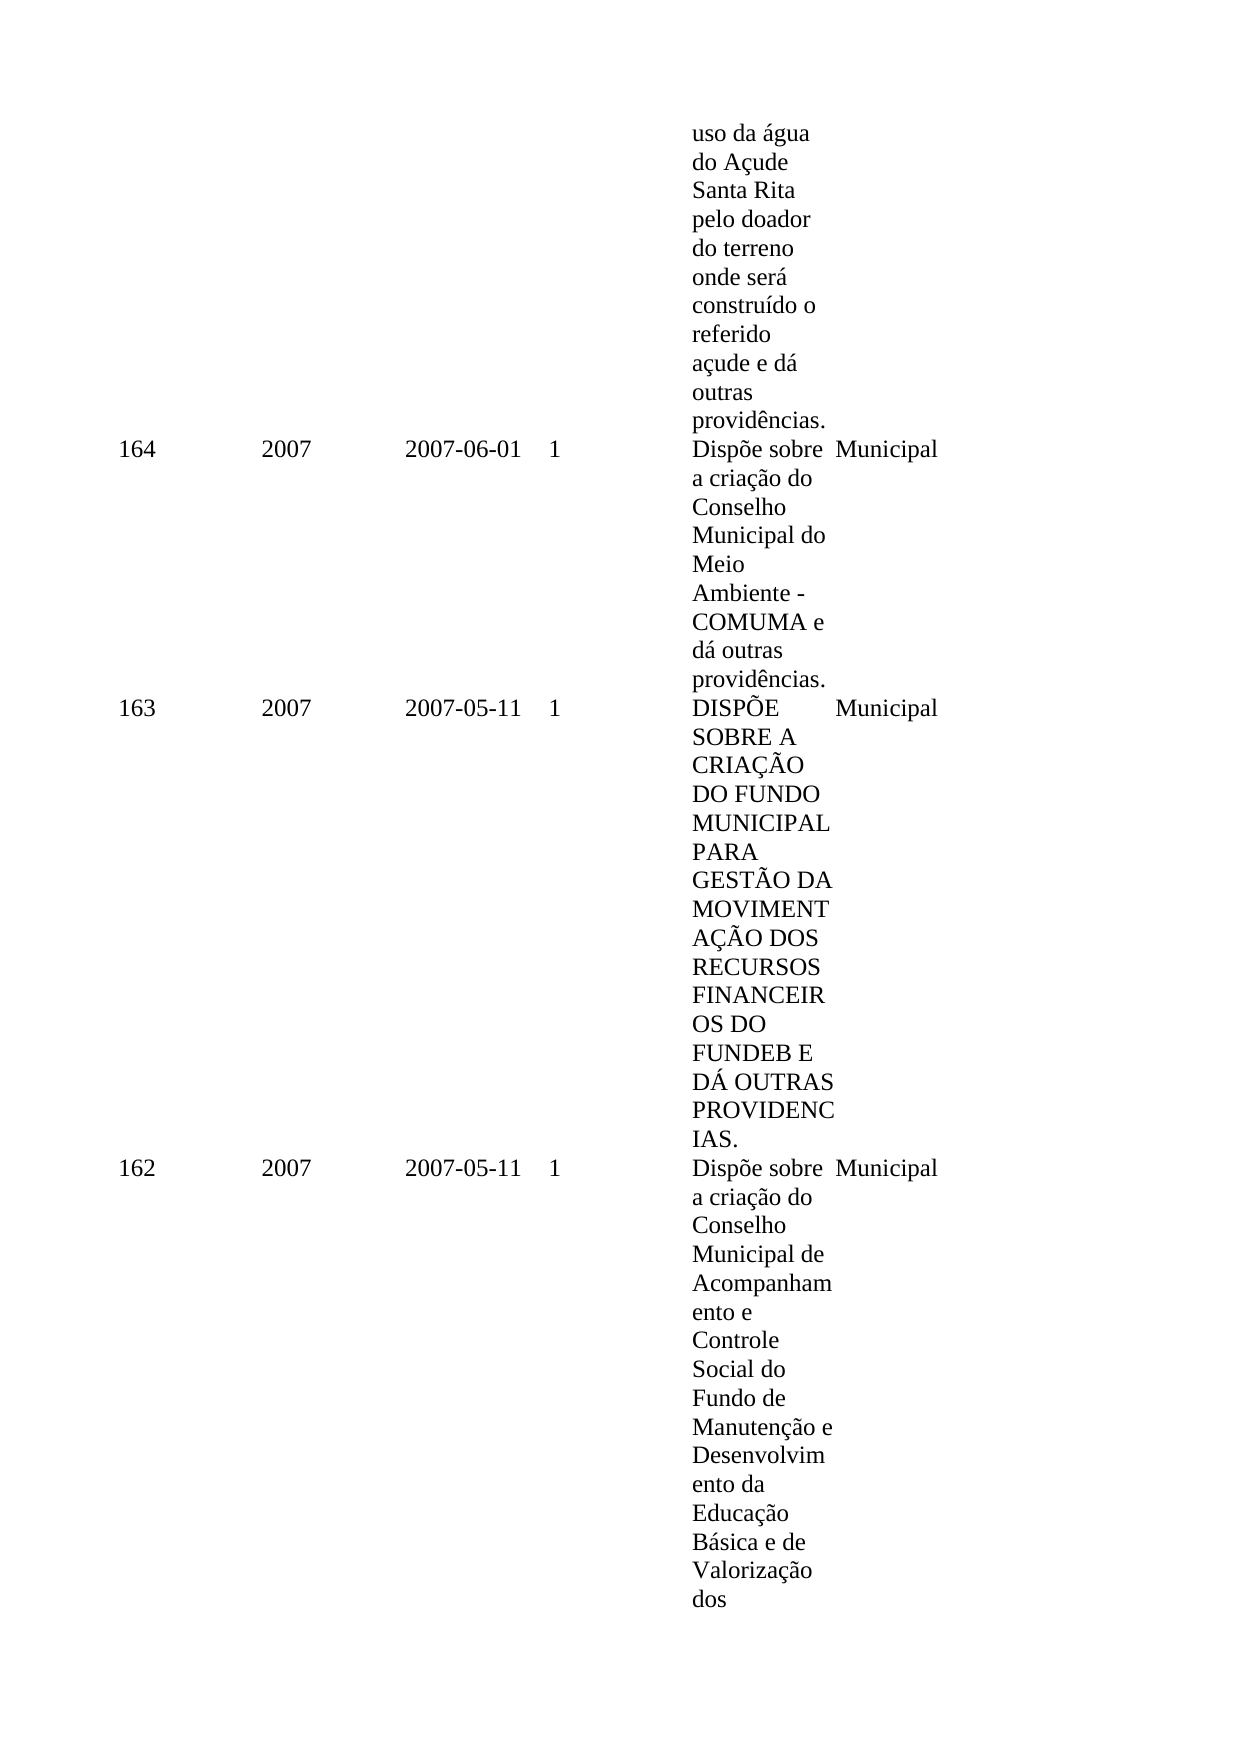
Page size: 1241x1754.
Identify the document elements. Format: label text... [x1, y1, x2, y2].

table_cell [979, 118, 1122, 434]
table_cell 162 [118, 1153, 261, 1613]
table_cell 2007 [261, 434, 405, 693]
table_cell [979, 1153, 1122, 1613]
table_cell uso da água do Açude Santa Rita pelo doador do terreno onde será construído o referido açude e dá outras providências. [692, 118, 835, 434]
table_cell Municipal [835, 1153, 979, 1613]
table_cell 1 [548, 1153, 692, 1613]
table_cell 2007 [261, 1153, 405, 1613]
table_cell 2007-05-11 [405, 693, 548, 1153]
table_cell 2007 [261, 693, 405, 1153]
table_cell 1 [548, 693, 692, 1153]
table_cell 2007-05-11 [405, 1153, 548, 1613]
table_cell 164 [118, 434, 261, 693]
table_cell [979, 693, 1122, 1153]
table_cell [261, 118, 405, 434]
table_cell [835, 118, 979, 434]
table_cell [405, 118, 548, 434]
table_cell Municipal [835, 693, 979, 1153]
table_cell [979, 434, 1122, 693]
table_cell Dispõe sobre a criação do Conselho Municipal de Acompanhamento e Controle Social do Fundo de Manutenção e Desenvolvimento da Educação Básica e de Valorização dos [692, 1153, 835, 1613]
table_cell 2007-06-01 [405, 434, 548, 693]
table_cell DISPÕE SOBRE A CRIAÇÃO DO FUNDO MUNICIPAL PARA GESTÃO DA MOVIMENTAÇÃO DOS RECURSOS FINANCEIROS DO FUNDEB E DÁ OUTRAS PROVIDENCIAS. [692, 693, 835, 1153]
table_cell [548, 118, 692, 434]
table_cell Municipal [835, 434, 979, 693]
table_cell 1 [548, 434, 692, 693]
table_cell [118, 118, 261, 434]
table_cell Dispõe sobre a criação do Conselho Municipal do Meio Ambiente - COMUMA e dá outras providências. [692, 434, 835, 693]
table_cell 163 [118, 693, 261, 1153]
